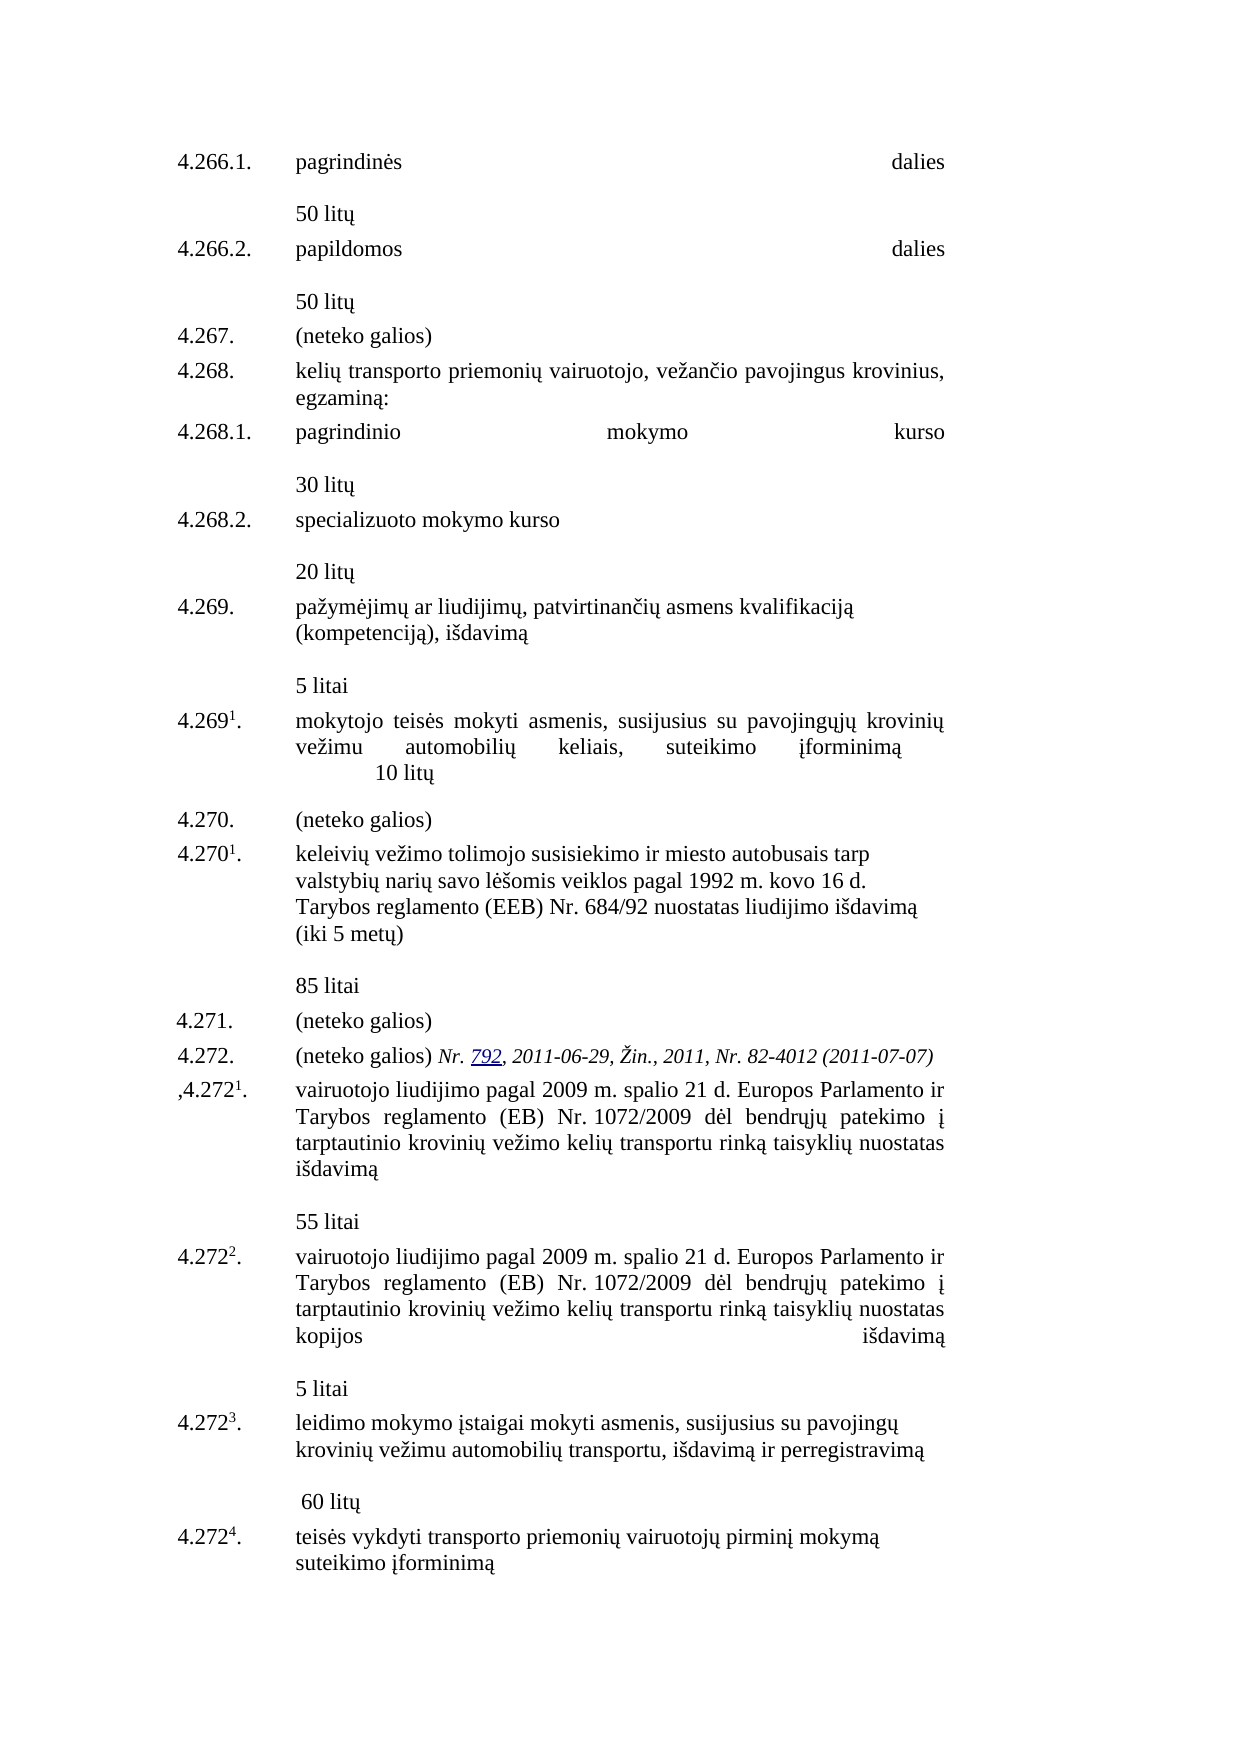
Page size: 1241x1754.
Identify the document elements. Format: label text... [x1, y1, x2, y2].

text 4.269. pažymėjimų ar liudijimų, patvirtinančių asmens kvalifikaciją (kompetenciją), išdavimą 5 litai [177, 593, 945, 698]
text 4.266.2. papildomos dalies 50 litų [177, 235, 945, 314]
text 4.2691. mokytojo teisės mokyti asmenis, susijusius su pavojingųjų krovinių vežimu automobilių keliais, suteikimo įforminimą 10 litų [177, 707, 945, 786]
text 4.2723. leidimo mokymo įstaigai mokyti asmenis, susijusius su pavojingų krovinių vežimu automobilių transportu, išdavimą ir perregistravimą 60 litų [177, 1409, 930, 1515]
text 4.2724. teisės vykdyti transporto priemonių vairuotojų pirminį mokymą suteikimo įforminimą [177, 1523, 930, 1576]
text 4.270. (neteko galios) [177, 806, 945, 832]
text 4.271. (neteko galios) [176, 1007, 945, 1033]
text 4.268. kelių transporto priemonių vairuotojo, vežančio pavojingus krovinius, egzaminą: [177, 357, 945, 410]
text 4.2701. keleivių vežimo tolimojo susisiekimo ir miesto autobusais tarp valstybių narių savo lėšomis veiklos pagal 1992 m. kovo 16 d. Tarybos reglamento (EEB) Nr. 684/92 nuostatas liudijimo išdavimą (iki 5 metų) 85 litai [177, 841, 945, 999]
text 4.2722. vairuotojo liudijimo pagal 2009 m. spalio 21 d. Europos Parlamento ir Tarybos reglamento (EB) Nr. 1072/2009 dėl bendrųjų patekimo į tarptautinio krovinių vežimo kelių transportu rinką taisyklių nuostatas kopijos išdavimą 5 litai [177, 1243, 945, 1401]
text 4.267. (neteko galios) [177, 322, 945, 349]
text 4.268.1. pagrindinio mokymo kurso 30 litų [177, 418, 945, 497]
text ,4.2721. vairuotojo liudijimo pagal 2009 m. spalio 21 d. Europos Parlamento ir Tarybos reglamento (EB) Nr. 1072/2009 dėl bendrųjų patekimo į tarptautinio krovinių vežimo kelių transportu rinką taisyklių nuostatas išdavimą 55 litai [177, 1076, 945, 1234]
text 4.268.2. specializuoto mokymo kurso 20 litų [177, 506, 945, 585]
text 4.266.1. pagrindinės dalies 50 litų [177, 148, 945, 227]
text 4.272. (neteko galios) Nr. 792, 2011-06-29, Žin., 2011, Nr. 82-4012 (2011-07-07) [177, 1042, 945, 1068]
